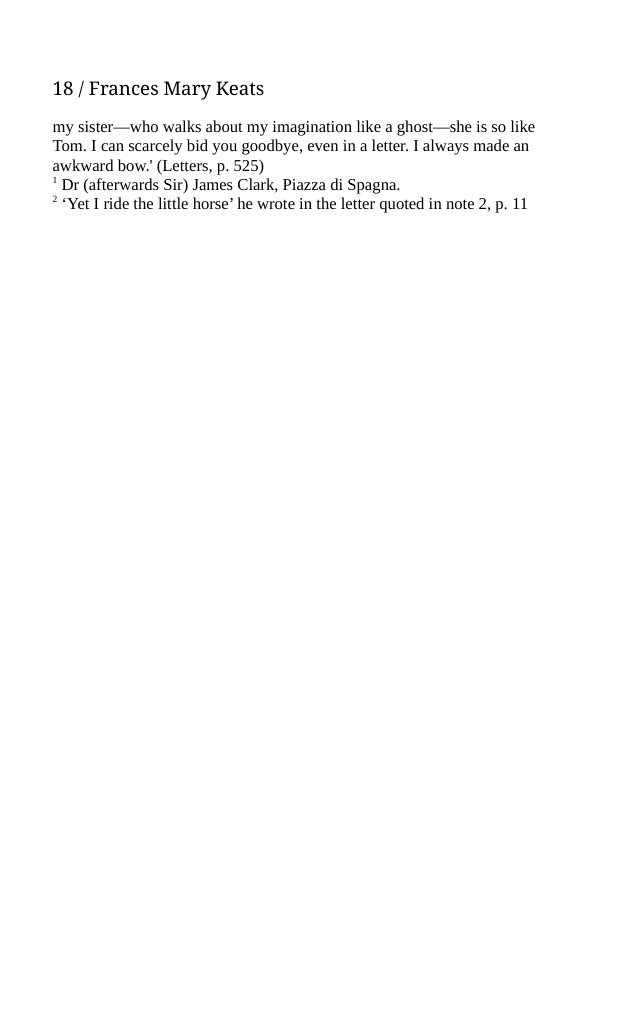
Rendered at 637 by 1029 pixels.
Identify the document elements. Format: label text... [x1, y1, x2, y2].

text 1 Dr (afterwards Sir) James Clark, Piazza di Spagna. [52, 174, 538, 194]
text my sister—who walks about my imagination like a ghost—she is so like Tom. I can scarcely bid you goodbye, even in a letter. I always made an awkward bow.' (Letters, p. 525) [52, 117, 538, 174]
text 2 ‘Yet I ride the little horse’ he wrote in the letter quoted in note 2, p. 11 [52, 194, 538, 213]
